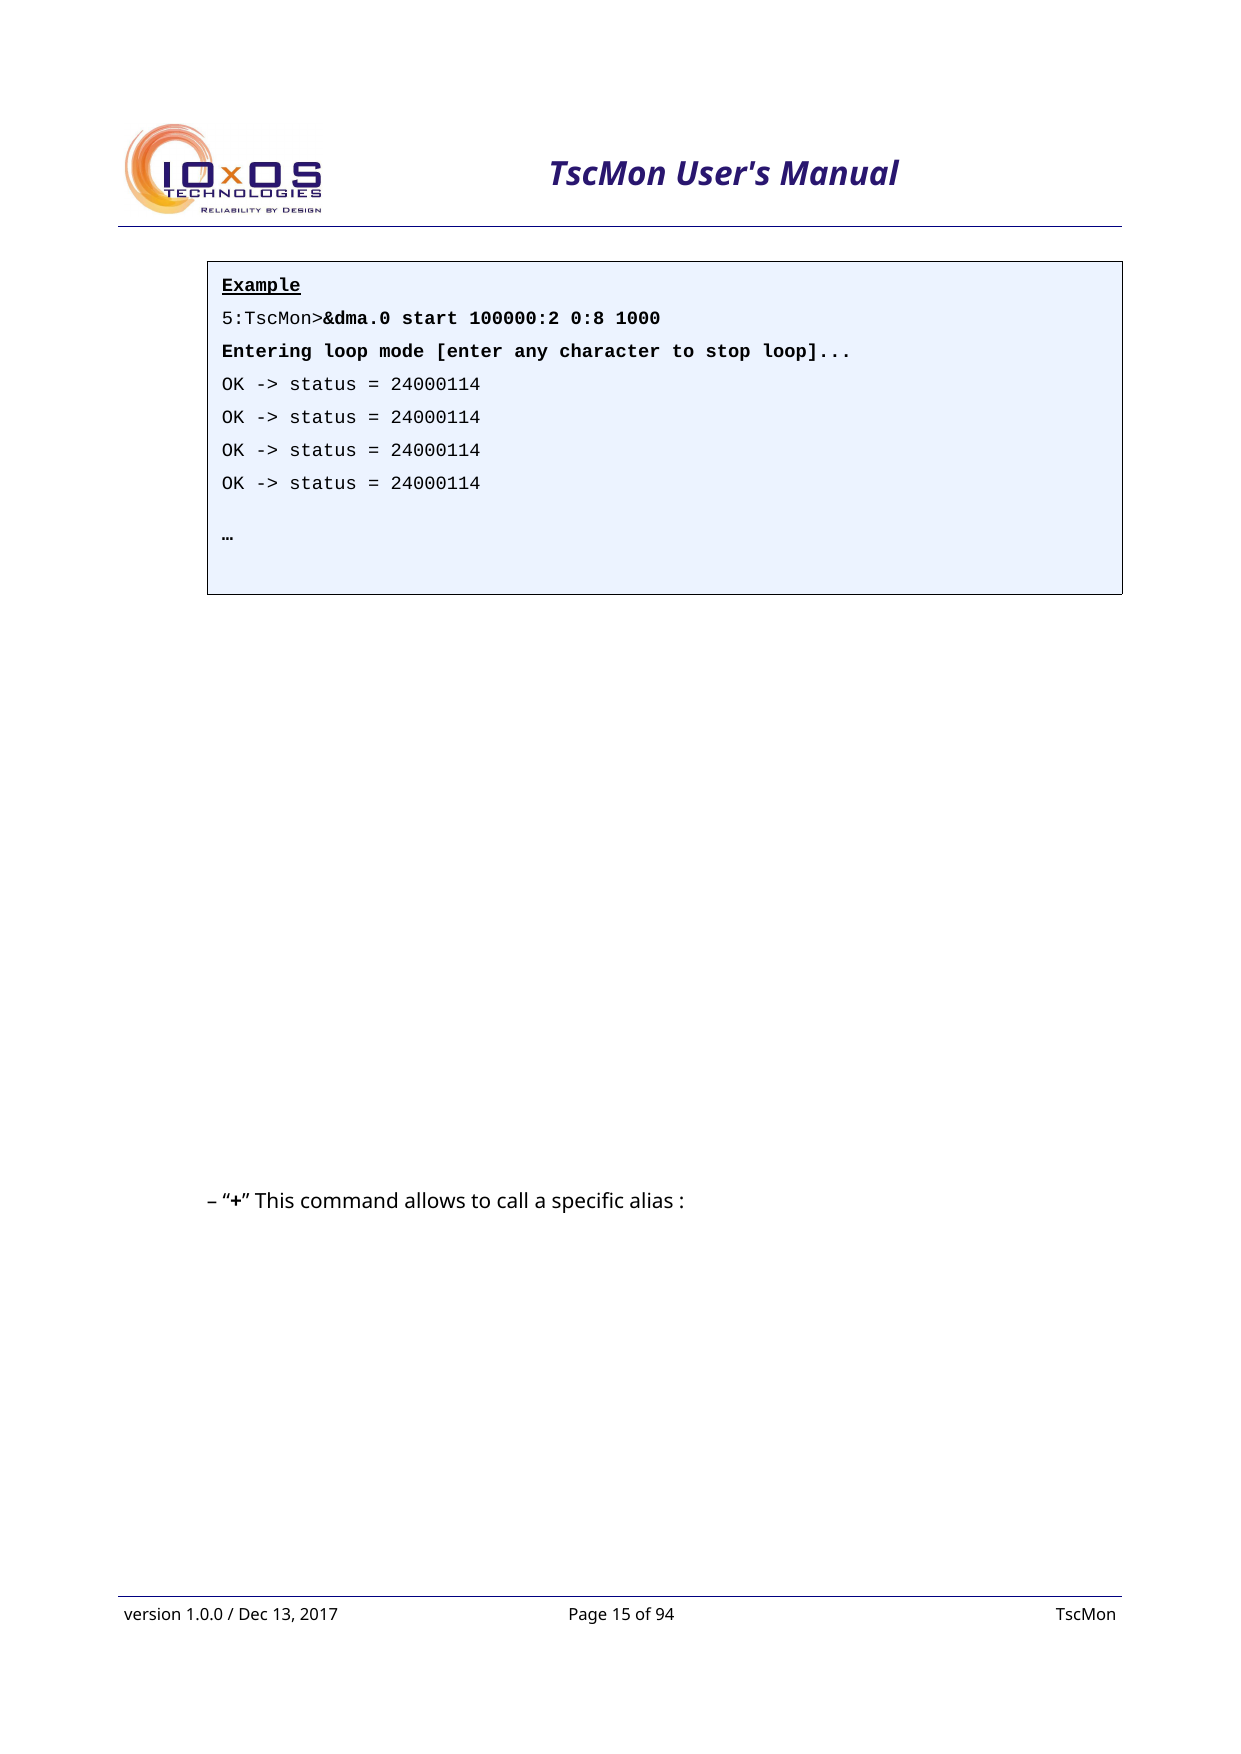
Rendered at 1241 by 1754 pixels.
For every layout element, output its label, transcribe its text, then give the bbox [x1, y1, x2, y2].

text … [208, 510, 1122, 543]
text OK -> status = 24000114 [208, 426, 1122, 459]
text OK -> status = 24000114 [208, 393, 1122, 426]
text 5:TscMon>&dma.0 start 100000:2 0:8 1000 [208, 294, 1122, 327]
text Entering loop mode [enter any character to stop loop]... [208, 327, 1122, 360]
text OK -> status = 24000114 [208, 360, 1122, 393]
text OK -> status = 24000114 [208, 459, 1122, 510]
text Example [208, 262, 1122, 294]
text – “+” This command allows to call a specific alias : [207, 1186, 1122, 1215]
picture [123, 123, 323, 217]
